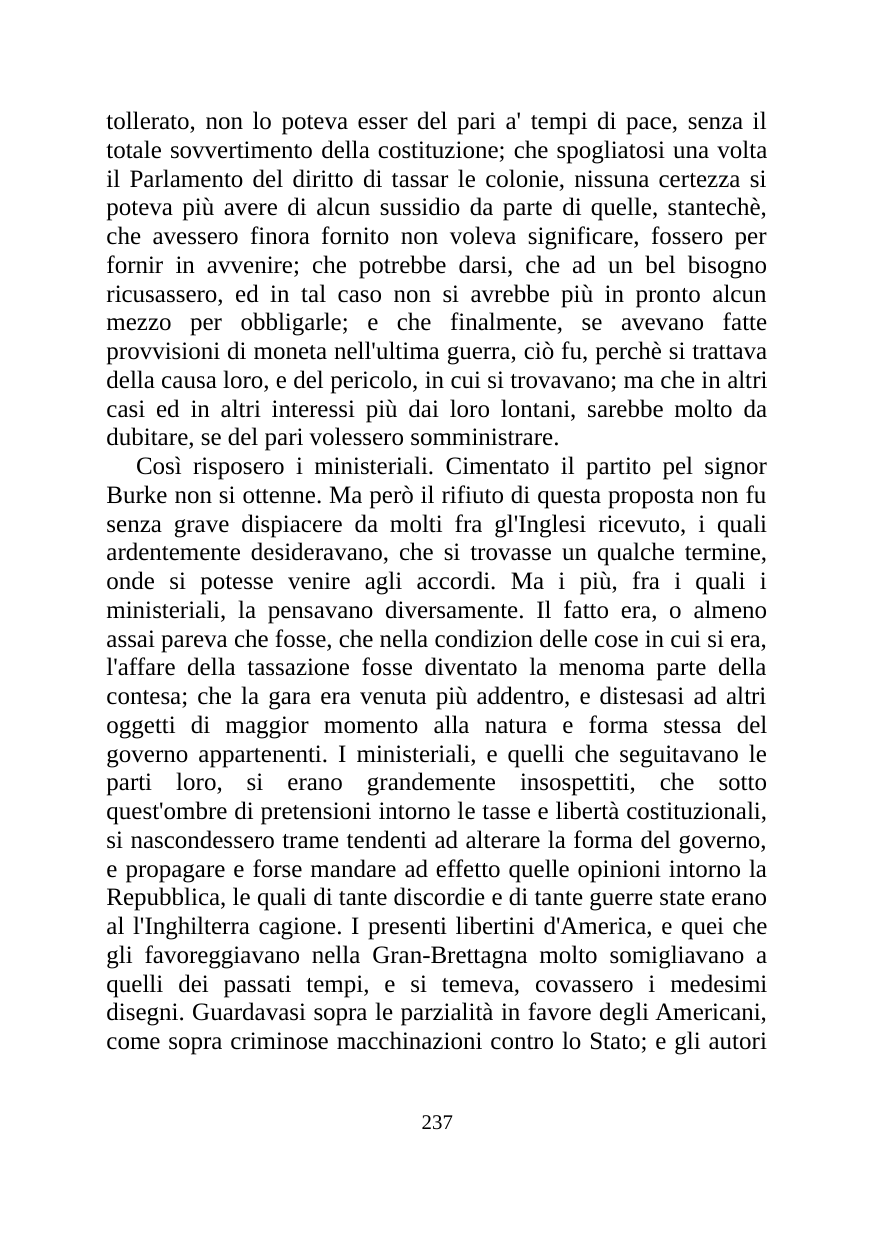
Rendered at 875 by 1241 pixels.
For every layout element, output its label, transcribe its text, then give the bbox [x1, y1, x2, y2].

text Così risposero i ministeriali. Cimentato il partito pel signor Burke non si ottenne. Ma però il rifiuto di questa proposta non fu senza grave dispiacere da molti fra gl'Inglesi ricevuto, i quali ardentemente desideravano, che si trovasse un qualche termine, onde si potesse venire agli accordi. Ma i più, fra i quali i ministeriali, la pensavano diversamente. Il fatto era, o almeno assai pareva che fosse, che nella condizion delle cose in cui si era, l'affare della tassazione fosse diventato la menoma parte della contesa; che la gara era venuta più addentro, e distesasi ad altri oggetti di maggior momento alla natura e forma stessa del governo appartenenti. I ministeriali, e quelli che seguitavano le parti loro, si erano grandemente insospettiti, che sotto quest'ombre di pretensioni intorno le tasse e libertà costituzionali, si nascondessero trame tendenti ad alterare la forma del governo, e propagare e forse mandare ad effetto quelle opinioni intorno la Repubblica, le quali di tante discordie e di tante guerre state erano al l'Inghilterra cagione. I presenti libertini d'America, e quei che gli favoreggiavano nella Gran-Brettagna molto somigliavano a quelli dei passati tempi, e si temeva, covassero i medesimi disegni. Guardavasi sopra le parzialità in favore degli Americani, come sopra criminose macchinazioni contro lo Stato; e gli autori [106, 451, 768, 1055]
text tollerato, non lo poteva esser del pari a' tempi di pace, senza il totale sovvertimento della costituzione; che spogliatosi una volta il Parlamento del diritto di tassar le colonie, nissuna certezza si poteva più avere di alcun sussidio da parte di quelle, stantechè, che avessero finora fornito non voleva significare, fossero per fornir in avvenire; che potrebbe darsi, che ad un bel bisogno ricusassero, ed in tal caso non si avrebbe più in pronto alcun mezzo per obbligarle; e che finalmente, se avevano fatte provvisioni di moneta nell'ultima guerra, ciò fu, perchè si trattava della causa loro, e del pericolo, in cui si trovavano; ma che in altri casi ed in altri interessi più dai loro lontani, sarebbe molto da dubitare, se del pari volessero somministrare. [106, 106, 768, 451]
